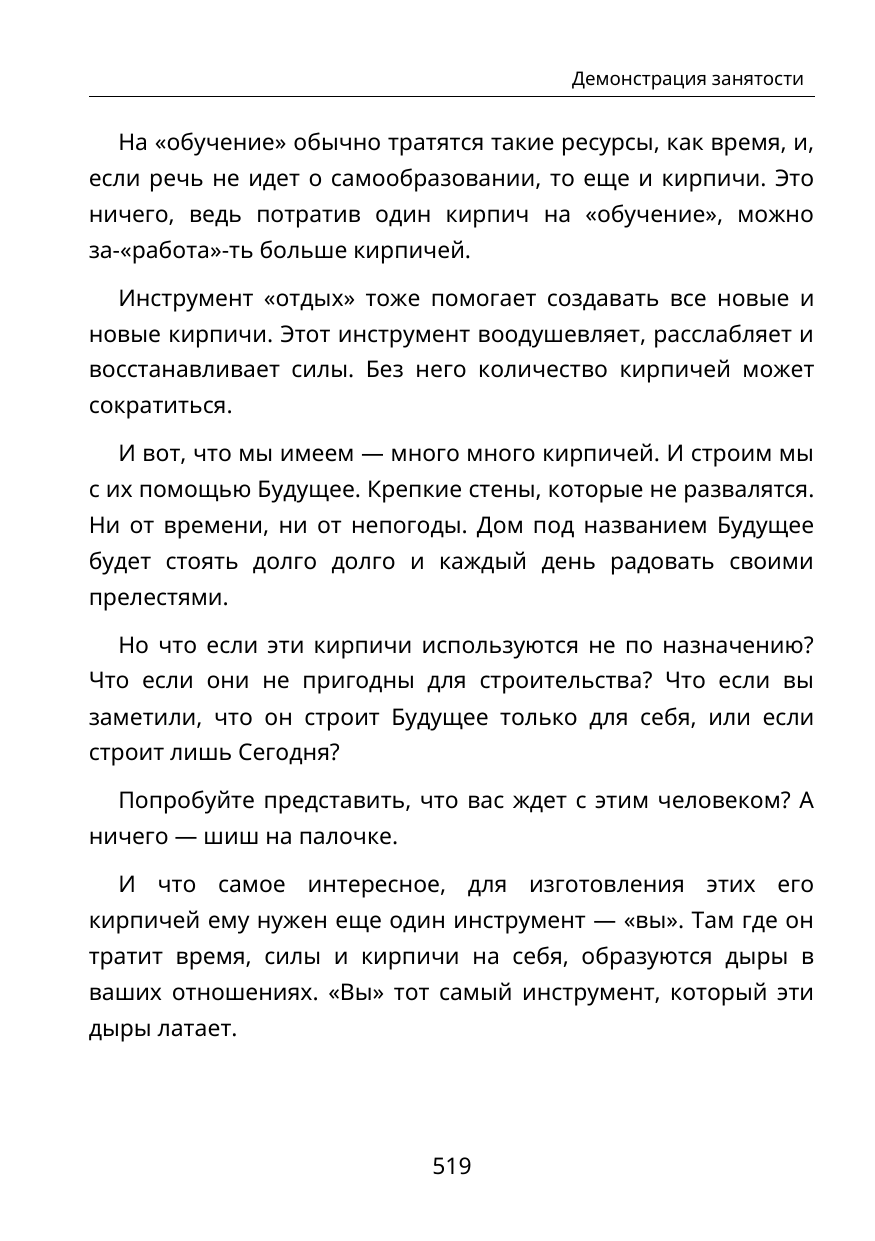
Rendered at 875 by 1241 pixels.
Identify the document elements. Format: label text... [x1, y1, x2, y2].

text Инструмент «отдых» тоже помогает создавать все новые и новые кирпичи. Этот инструмент воодушевляет, расслабляет и восстанавливает силы. Без него количество кирпичей может сократиться. [88, 282, 815, 421]
text Попробуйте представить, что вас ждет с этим человеком? А ничего — шиш на палочке. [88, 784, 815, 851]
text Но что если эти кирпичи используются не по назначению? Что если они не пригодны для строительства? Что если вы заметили, что он строит Будущее только для себя, или если строит лишь Сегодня? [88, 628, 815, 768]
text И что самое интересное, для изготовления этих его кирпичей ему нужен еще один инструмент — «вы». Там где он тратит время, силы и кирпичи на себя, образуются дыры в ваших отношениях. «Вы» тот самый инструмент, который эти дыры латает. [88, 868, 815, 1043]
text На «обучение» обычно тратятся такие ресурсы, как время, и, если речь не идет о самообразовании, то еще и кирпичи. Это ничего, ведь потратив один кирпич на «обучение», можно за-«работа»-ть больше кирпичей. [88, 126, 815, 265]
text И вот, что мы имеем — много много кирпичей. И строим мы с их помощью Будущее. Крепкие стены, которые не развалятся. Ни от времени, ни от непогоды. Дом под названием Будущее будет стоять долго долго и каждый день радовать своими прелестями. [88, 437, 815, 612]
